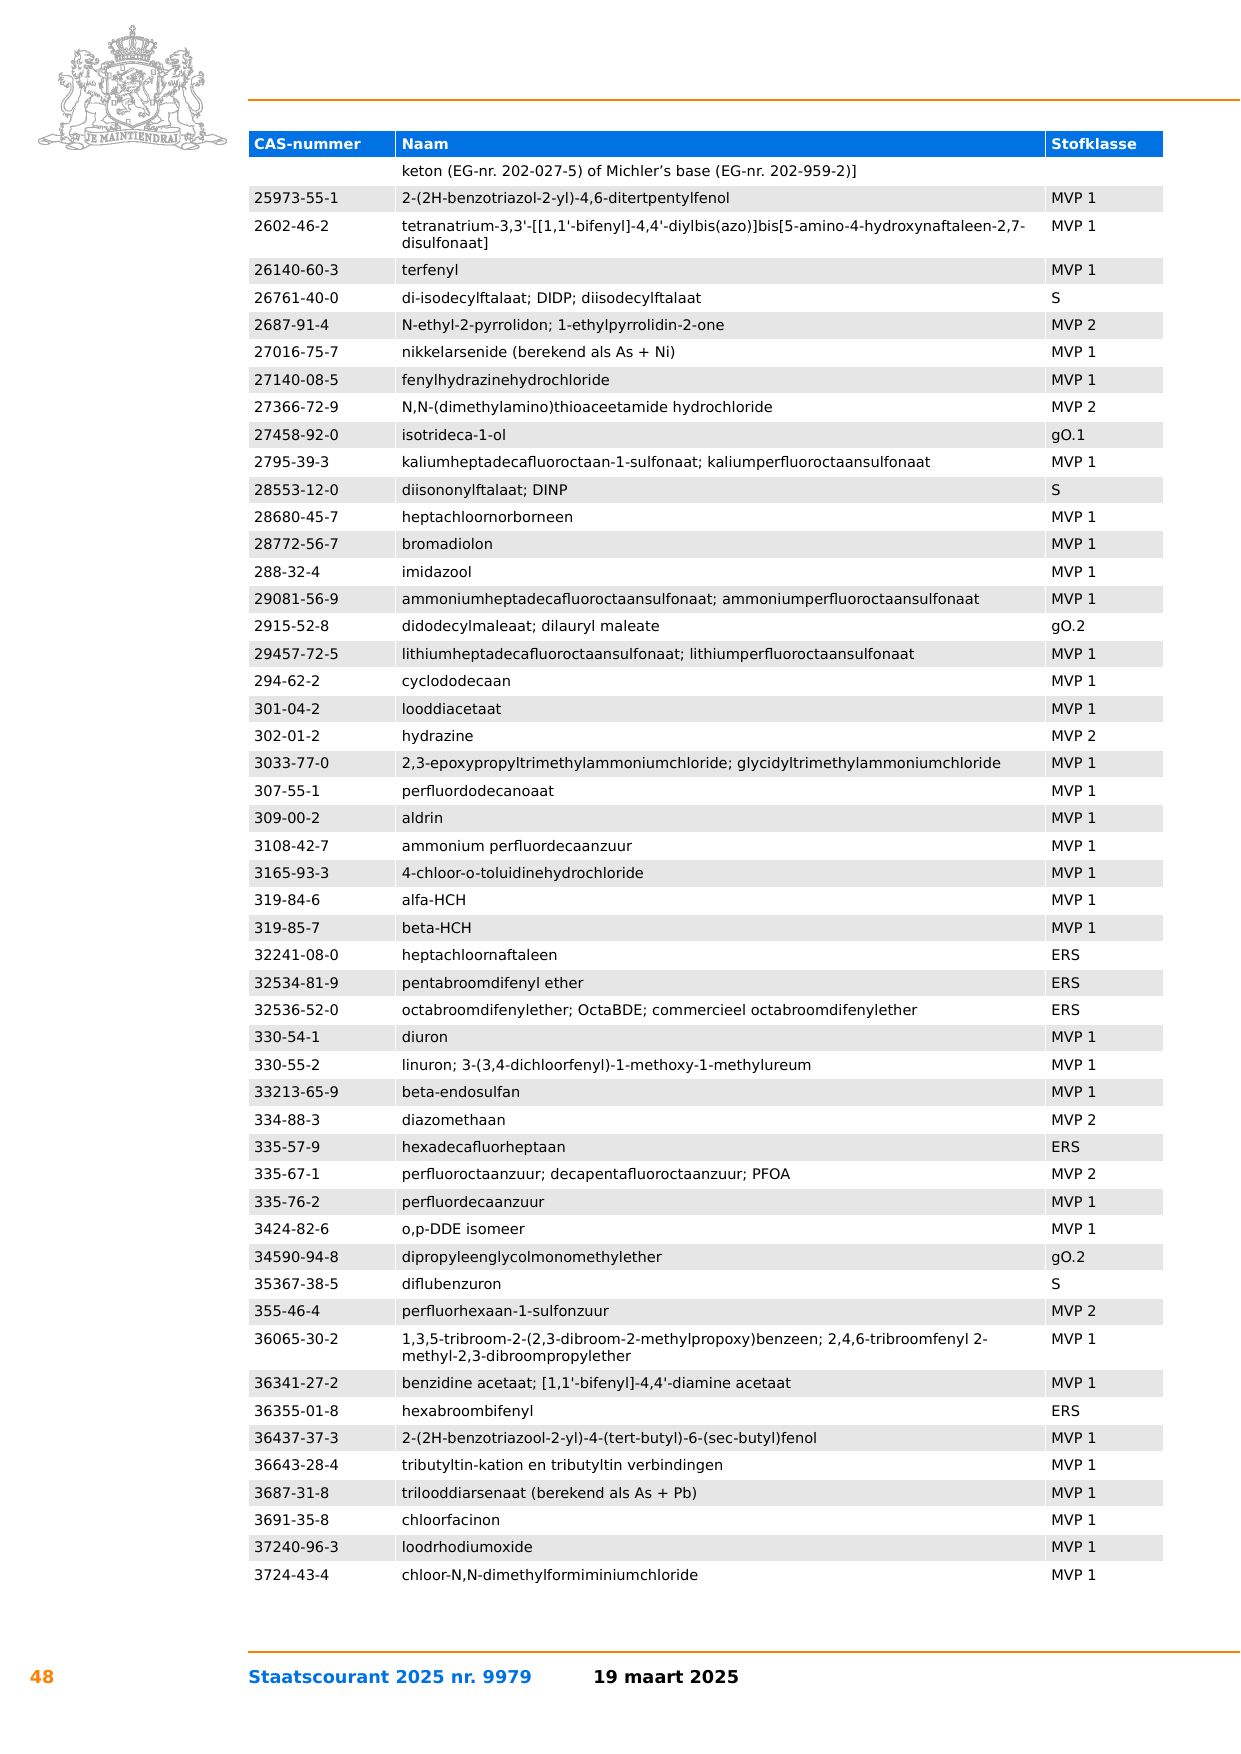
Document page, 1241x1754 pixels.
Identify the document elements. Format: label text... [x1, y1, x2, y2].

table_cell 302-01-2 [249, 723, 395, 749]
table_cell MVP 1 [1046, 367, 1163, 393]
table_header Stofklasse [1046, 131, 1163, 157]
table_cell 26761-40-0 [249, 285, 395, 311]
table_cell gO.1 [1046, 422, 1163, 448]
table_cell alfa-HCH [396, 888, 1045, 914]
table_cell MVP 1 [1046, 531, 1163, 558]
table_cell gO.2 [1046, 1244, 1163, 1270]
table_cell MVP 1 [1046, 1025, 1163, 1051]
table_cell MVP 1 [1046, 833, 1163, 859]
table_cell MVP 2 [1046, 1107, 1163, 1133]
table_cell benzidine acetaat; [1,1'-bifenyl]-4,4'-diamine acetaat [396, 1370, 1045, 1397]
table_cell N-ethyl-2-pyrrolidon; 1-ethylpyrrolidin-2-one [396, 312, 1045, 339]
table_cell ERS [1046, 1134, 1163, 1161]
table_cell ERS [1046, 943, 1163, 969]
table_cell 32241-08-0 [249, 943, 395, 969]
table_cell MVP 1 [1046, 778, 1163, 804]
table_cell 294-62-2 [249, 669, 395, 695]
table_cell MVP 1 [1046, 915, 1163, 941]
table_cell heptachloornaftaleen [396, 943, 1045, 969]
table_cell hexadecafluorheptaan [396, 1134, 1045, 1161]
picture [38, 25, 227, 150]
table_cell MVP 1 [1046, 860, 1163, 887]
table_cell 330-55-2 [249, 1052, 395, 1078]
table_cell 2687-91-4 [249, 312, 395, 339]
table_cell 28680-45-7 [249, 504, 395, 530]
table_cell beta-endosulfan [396, 1079, 1045, 1106]
table_cell 1,3,5-tribroom-2-(2,3-dibroom-2-methylpropoxy)benzeen; 2,4,6-tribroomfenyl 2-methyl-2,3-dibroompropylether [396, 1326, 1045, 1369]
table_cell MVP 1 [1046, 669, 1163, 695]
table_cell 355-46-4 [249, 1299, 395, 1325]
table_cell MVP 2 [1046, 723, 1163, 749]
table_cell S [1046, 1271, 1163, 1297]
table_cell 34590-94-8 [249, 1244, 395, 1270]
table_cell MVP 1 [1046, 1480, 1163, 1506]
table_cell 29457-72-5 [249, 641, 395, 667]
table_cell di-isodecylftalaat; DIDP; diisodecylftalaat [396, 285, 1045, 311]
table_cell 32534-81-9 [249, 970, 395, 996]
table_cell 330-54-1 [249, 1025, 395, 1051]
table_cell nikkelarsenide (berekend als As + Ni) [396, 340, 1045, 366]
table_cell diflubenzuron [396, 1271, 1045, 1297]
table_cell MVP 1 [1046, 1453, 1163, 1479]
table_cell 307-55-1 [249, 778, 395, 804]
table_cell ERS [1046, 997, 1163, 1023]
table_cell MVP 1 [1046, 888, 1163, 914]
table_cell imidazool [396, 559, 1045, 585]
table_cell 309-00-2 [249, 805, 395, 832]
table_cell MVP 2 [1046, 1162, 1163, 1188]
table_cell S [1046, 285, 1163, 311]
table_cell cyclododecaan [396, 669, 1045, 695]
table_cell 36065-30-2 [249, 1326, 395, 1369]
table_cell isotrideca-1-ol [396, 422, 1045, 448]
table_cell 2-(2H-benzotriazol-2-yl)-4,6-ditertpentylfenol [396, 186, 1045, 212]
table_cell MVP 1 [1046, 1507, 1163, 1534]
table_cell diisononylftalaat; DINP [396, 477, 1045, 503]
table_cell 28772-56-7 [249, 531, 395, 558]
table_cell perfluoroctaanzuur; decapentafluoroctaanzuur; PFOA [396, 1162, 1045, 1188]
table_cell 319-84-6 [249, 888, 395, 914]
table_cell 335-57-9 [249, 1134, 395, 1161]
table_cell o,p-DDE isomeer [396, 1216, 1045, 1243]
table_cell 27458-92-0 [249, 422, 395, 448]
table_cell 35367-38-5 [249, 1271, 395, 1297]
table_cell 335-76-2 [249, 1189, 395, 1215]
table_cell perfluorhexaan-1-sulfonzuur [396, 1299, 1045, 1325]
table_cell 3424-82-6 [249, 1216, 395, 1243]
table_cell 36341-27-2 [249, 1370, 395, 1397]
table_header Naam [396, 131, 1045, 157]
table_cell 2795-39-3 [249, 449, 395, 476]
table_cell aldrin [396, 805, 1045, 832]
table_cell 3691-35-8 [249, 1507, 395, 1534]
table_cell MVP 2 [1046, 395, 1163, 421]
table_cell gO.2 [1046, 614, 1163, 640]
table_cell S [1046, 477, 1163, 503]
table_cell MVP 1 [1046, 1535, 1163, 1561]
table_cell chloor-N,N-dimethylformiminiumchloride [396, 1562, 1045, 1588]
table_cell 36643-28-4 [249, 1453, 395, 1479]
table_cell ERS [1046, 970, 1163, 996]
table_cell linuron; 3-(3,4-dichloorfenyl)-1-methoxy-1-methylureum [396, 1052, 1045, 1078]
table_cell MVP 1 [1046, 1370, 1163, 1397]
table_cell octabroomdifenylether; OctaBDE; commercieel octabroomdifenylether [396, 997, 1045, 1023]
table_cell ammonium perfluordecaanzuur [396, 833, 1045, 859]
table_cell MVP 1 [1046, 696, 1163, 722]
table_cell 2,3-epoxypropyltrimethylammoniumchloride; glycidyltrimethylammoniumchloride [396, 751, 1045, 777]
table_cell 319-85-7 [249, 915, 395, 941]
table_cell hydrazine [396, 723, 1045, 749]
table_cell lithiumheptadecafluoroctaansulfonaat; lithiumperfluoroctaansulfonaat [396, 641, 1045, 667]
table_cell pentabroomdifenyl ether [396, 970, 1045, 996]
table_cell MVP 1 [1046, 805, 1163, 832]
table_cell ammoniumheptadecafluoroctaansulfonaat; ammoniumperfluoroctaansulfonaat [396, 586, 1045, 613]
table_cell tributyltin-kation en tributyltin verbindingen [396, 1453, 1045, 1479]
table_cell 29081-56-9 [249, 586, 395, 613]
table_cell tetranatrium-3,3'-[[1,1'-bifenyl]-4,4'-diylbis(azo)]bis[5-amino-4-hydroxynaftaleen-2,7-disulfonaat] [396, 213, 1045, 256]
table_cell trilooddiarsenaat (berekend als As + Pb) [396, 1480, 1045, 1506]
table_cell 2602-46-2 [249, 213, 395, 256]
table_cell 28553-12-0 [249, 477, 395, 503]
table_cell 26140-60-3 [249, 258, 395, 284]
table_cell 36437-37-3 [249, 1425, 395, 1451]
table_cell 288-32-4 [249, 559, 395, 585]
table_cell MVP 1 [1046, 449, 1163, 476]
table_cell MVP 1 [1046, 504, 1163, 530]
table_cell 27140-08-5 [249, 367, 395, 393]
table_cell MVP 1 [1046, 586, 1163, 613]
table_cell 3165-93-3 [249, 860, 395, 887]
table_cell perfluordodecanoaat [396, 778, 1045, 804]
table_cell diazomethaan [396, 1107, 1045, 1133]
table_cell MVP 1 [1046, 641, 1163, 667]
table_cell looddiacetaat [396, 696, 1045, 722]
table_cell MVP 1 [1046, 1216, 1163, 1243]
table_cell MVP 1 [1046, 1326, 1163, 1369]
table_cell 301-04-2 [249, 696, 395, 722]
table_cell MVP 1 [1046, 258, 1163, 284]
table_cell terfenyl [396, 258, 1045, 284]
table_cell MVP 1 [1046, 340, 1163, 366]
table_cell [249, 158, 395, 185]
table_cell dipropyleenglycolmonomethylether [396, 1244, 1045, 1270]
table_cell 335-67-1 [249, 1162, 395, 1188]
table_cell bromadiolon [396, 531, 1045, 558]
table_cell 27016-75-7 [249, 340, 395, 366]
table_cell hexabroombifenyl [396, 1398, 1045, 1424]
table_cell 33213-65-9 [249, 1079, 395, 1106]
table_cell [1046, 158, 1163, 185]
table_cell 37240-96-3 [249, 1535, 395, 1561]
table_cell MVP 1 [1046, 213, 1163, 256]
table_cell 3687-31-8 [249, 1480, 395, 1506]
table_cell MVP 1 [1046, 751, 1163, 777]
table_cell keton (EG-nr. 202-027-5) of Michler’s base (EG-nr. 202-959-2)] [396, 158, 1045, 185]
table_cell MVP 1 [1046, 559, 1163, 585]
table_cell 4-chloor-o-toluidinehydrochloride [396, 860, 1045, 887]
table_cell perfluordecaanzuur [396, 1189, 1045, 1215]
table_cell ERS [1046, 1398, 1163, 1424]
table_cell MVP 1 [1046, 1562, 1163, 1588]
table_cell 334-88-3 [249, 1107, 395, 1133]
table_cell MVP 1 [1046, 1189, 1163, 1215]
table_cell 3033-77-0 [249, 751, 395, 777]
table_cell 3108-42-7 [249, 833, 395, 859]
table_cell 2-(2H-benzotriazool-2-yl)-4-(tert-butyl)-6-(sec-butyl)fenol [396, 1425, 1045, 1451]
table_cell 2915-52-8 [249, 614, 395, 640]
table_cell N,N-(dimethylamino)thioaceetamide hydrochloride [396, 395, 1045, 421]
table_cell didodecylmaleaat; dilauryl maleate [396, 614, 1045, 640]
table_cell MVP 2 [1046, 312, 1163, 339]
table_cell diuron [396, 1025, 1045, 1051]
table_cell kaliumheptadecafluoroctaan-1-sulfonaat; kaliumperfluoroctaansulfonaat [396, 449, 1045, 476]
table_cell MVP 1 [1046, 1052, 1163, 1078]
table_cell MVP 2 [1046, 1299, 1163, 1325]
table_cell 27366-72-9 [249, 395, 395, 421]
table_cell MVP 1 [1046, 1425, 1163, 1451]
table_cell fenylhydrazinehydrochloride [396, 367, 1045, 393]
table_cell beta-HCH [396, 915, 1045, 941]
table_header CAS-nummer [249, 131, 395, 157]
table_cell loodrhodiumoxide [396, 1535, 1045, 1561]
table_cell 36355-01-8 [249, 1398, 395, 1424]
table_cell 25973-55-1 [249, 186, 395, 212]
table_cell MVP 1 [1046, 1079, 1163, 1106]
table_cell heptachloornorborneen [396, 504, 1045, 530]
table_cell chloorfacinon [396, 1507, 1045, 1534]
table_cell MVP 1 [1046, 186, 1163, 212]
table_cell 32536-52-0 [249, 997, 395, 1023]
table_cell 3724-43-4 [249, 1562, 395, 1588]
